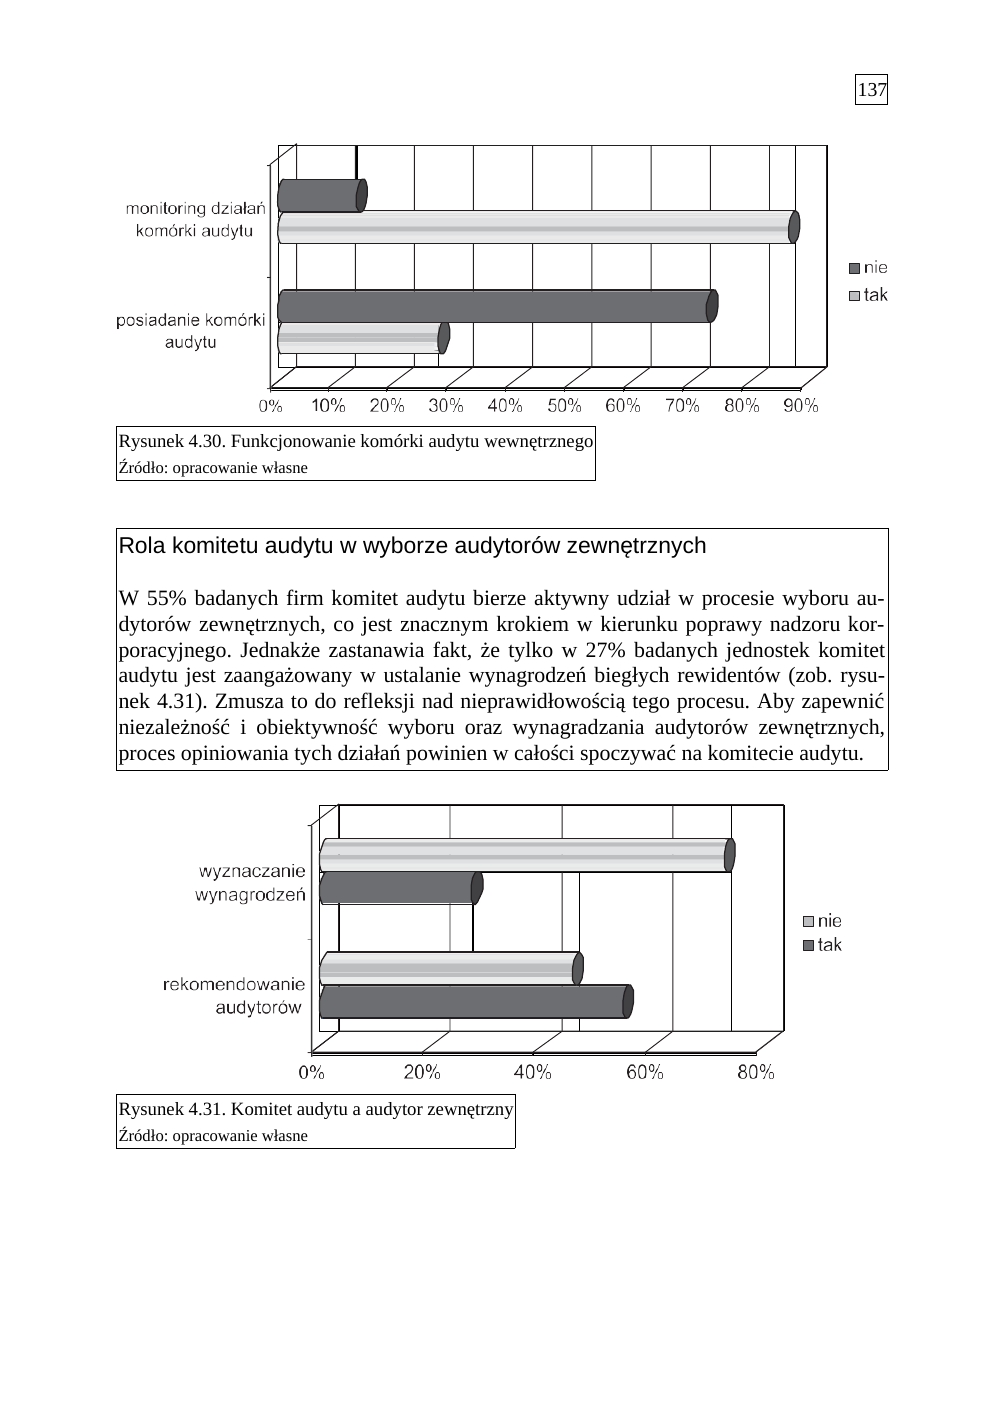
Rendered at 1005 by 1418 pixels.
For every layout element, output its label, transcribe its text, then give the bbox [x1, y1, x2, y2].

picture [666, 398, 699, 412]
picture [117, 165, 793, 412]
picture [627, 1064, 663, 1079]
picture [784, 398, 818, 412]
picture [548, 398, 581, 412]
picture [370, 398, 404, 412]
picture [865, 260, 887, 273]
picture [320, 398, 345, 412]
picture [164, 825, 727, 1079]
text Rysunek 4.30. Funkcjonowanie komórki audytu wewnętrznego [118, 430, 595, 451]
picture [488, 398, 522, 412]
picture [850, 292, 859, 300]
picture [514, 1064, 551, 1079]
picture [738, 1064, 774, 1079]
text Rola komitetu audytu w wyborze audytorów zewnętrznych [118, 532, 888, 558]
picture [725, 398, 759, 412]
text W 55% badanych firm komitet audytu bierze aktywny udział w procesie wyboru au- dytorów zewnętrznych, co jest znacznym krokiem w kierunku poprawy nadzoru kor- poracyjnego. Jednakże zastanawia fakt, że tylko w 27% badanych jednostek komitet audytu jest zaangażowany w ustalanie wynagrodzeń biegłych rewidentów (zob. rysu- nek 4.31). Zmusza to do refleksji nad nieprawidłowością tego procesu. Aby zapewnić niezależność i obiektywność wyboru oraz wynagradzania audytorów zewnętrznych, proces opiniowania tych działań powinien w całości spoczywać na komitecie audytu. [118, 585, 886, 766]
text Źródło: opracowanie własne [118, 458, 595, 477]
picture [819, 913, 841, 927]
picture [429, 398, 463, 412]
text 137 [857, 78, 887, 101]
picture [606, 398, 640, 412]
picture [404, 1064, 440, 1079]
text Rysunek 4.31. Komitet audytu a audytor zewnętrzny [118, 1097, 515, 1119]
picture [864, 287, 888, 301]
picture [804, 917, 813, 926]
picture [818, 937, 842, 951]
text Źródło: opracowanie własne [118, 1126, 515, 1145]
